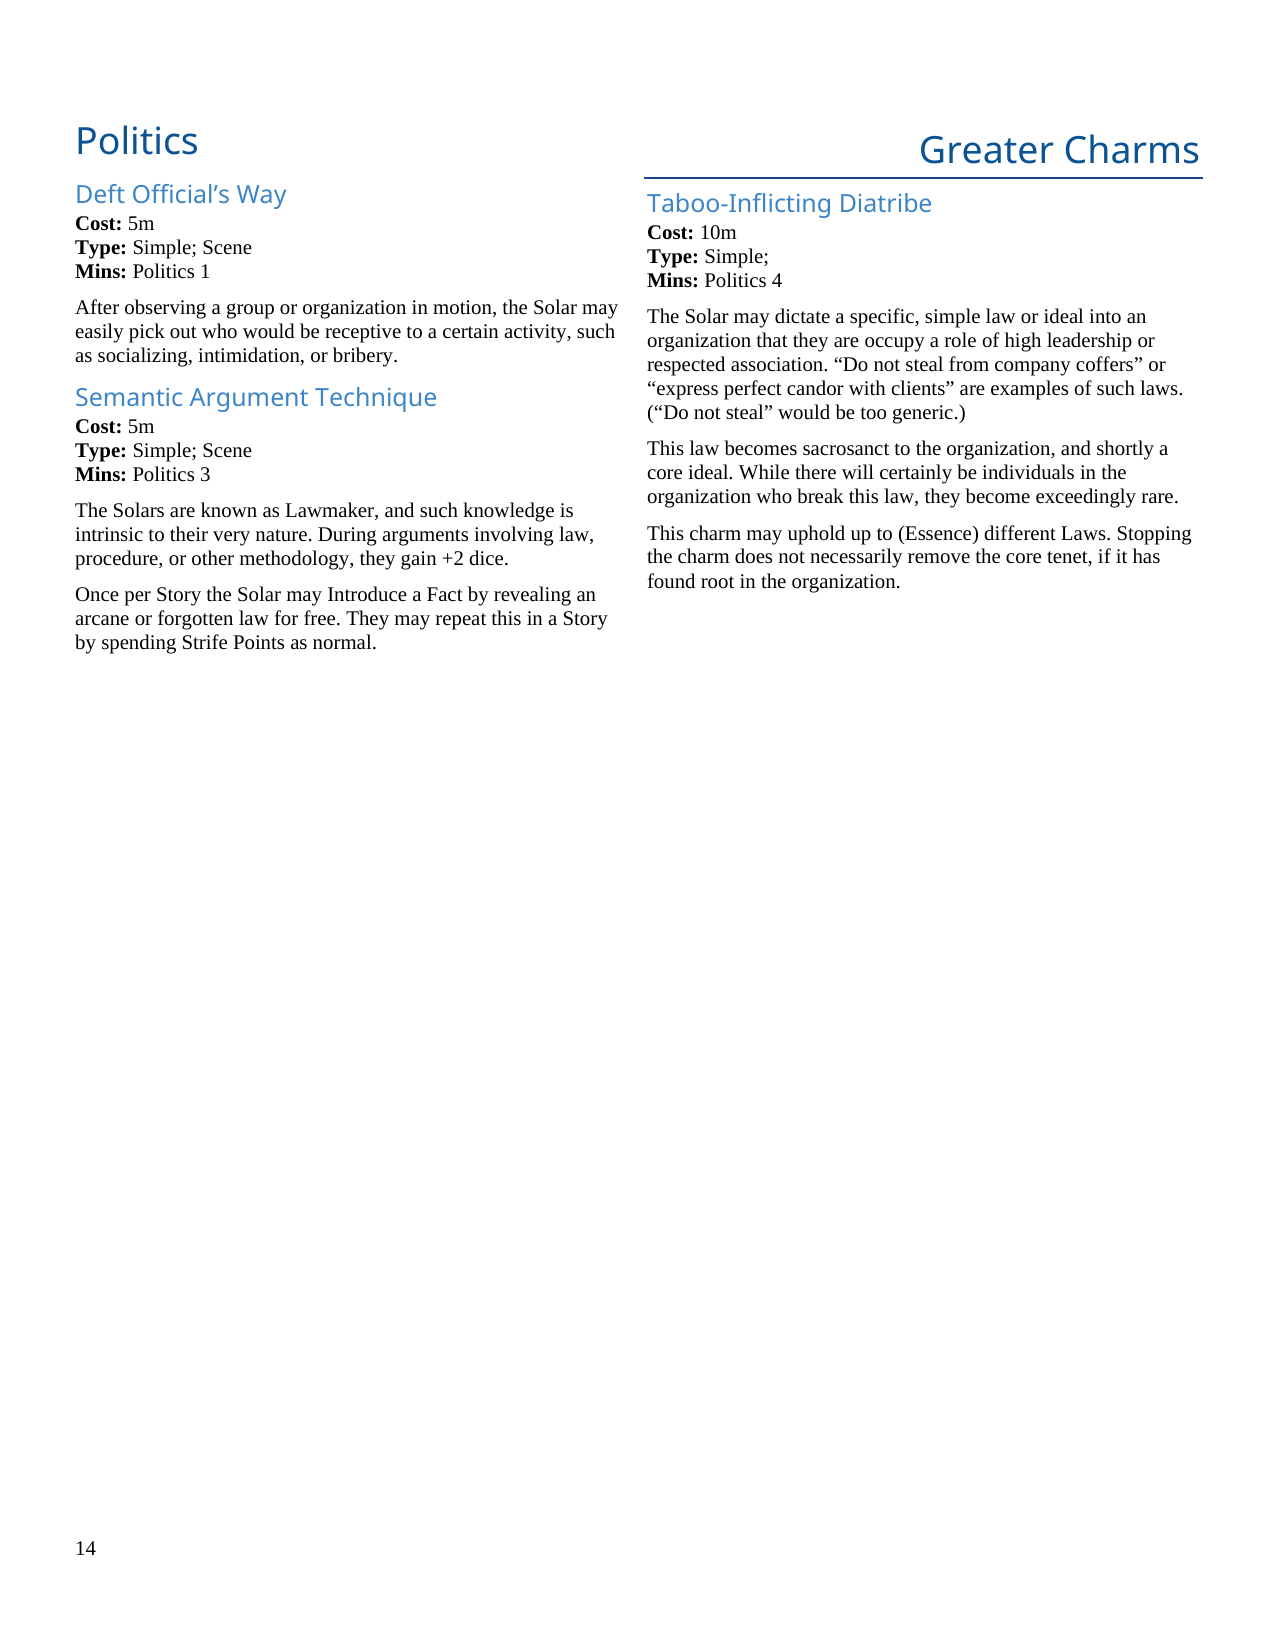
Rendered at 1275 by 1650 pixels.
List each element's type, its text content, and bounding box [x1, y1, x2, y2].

text Cost: 5m Type: Simple; Scene Mins: Politics 1 [75, 211, 628, 283]
subtitle Greater Charms [644, 120, 1203, 177]
text Cost: 10m Type: Simple; Mins: Politics 4 [647, 220, 1200, 292]
subtitle Politics [75, 114, 628, 165]
text Once per Story the Solar may Introduce a Fact by revealing an arcane or forgotten law for free. They may repeat this in a Story by spending Strife Points as normal. [75, 582, 628, 654]
text The Solars are known as Lawmaker, and such knowledge is intrinsic to their very nature. During arguments involving law, procedure, or other methodology, they gain +2 dice. [75, 498, 628, 570]
text This law becomes sacrosanct to the organization, and shortly a core ideal. While there will certainly be individuals in the organization who break this law, they become exceedingly rare. [647, 436, 1200, 508]
subtitle Taboo-Inflicting Diatribe [647, 186, 1200, 220]
text After observing a group or organization in motion, the Solar may easily pick out who would be receptive to a certain activity, such as socializing, intimidation, or bribery. [75, 295, 628, 367]
subtitle Semantic Argument Technique [75, 379, 628, 413]
subtitle Deft Official’s Way [75, 177, 628, 211]
text This charm may uphold up to (Essence) different Laws. Stopping the charm does not necessarily remove the core tenet, if it has found root in the organization. [647, 520, 1200, 593]
text Cost: 5m Type: Simple; Scene Mins: Politics 3 [75, 413, 628, 486]
text The Solar may dictate a specific, simple law or ideal into an organization that they are occupy a role of high leadership or respected association. “Do not steal from company coffers” or “express perfect candor with clients” are examples of such laws. (“Do not steal” would be too generic.) [647, 304, 1200, 424]
